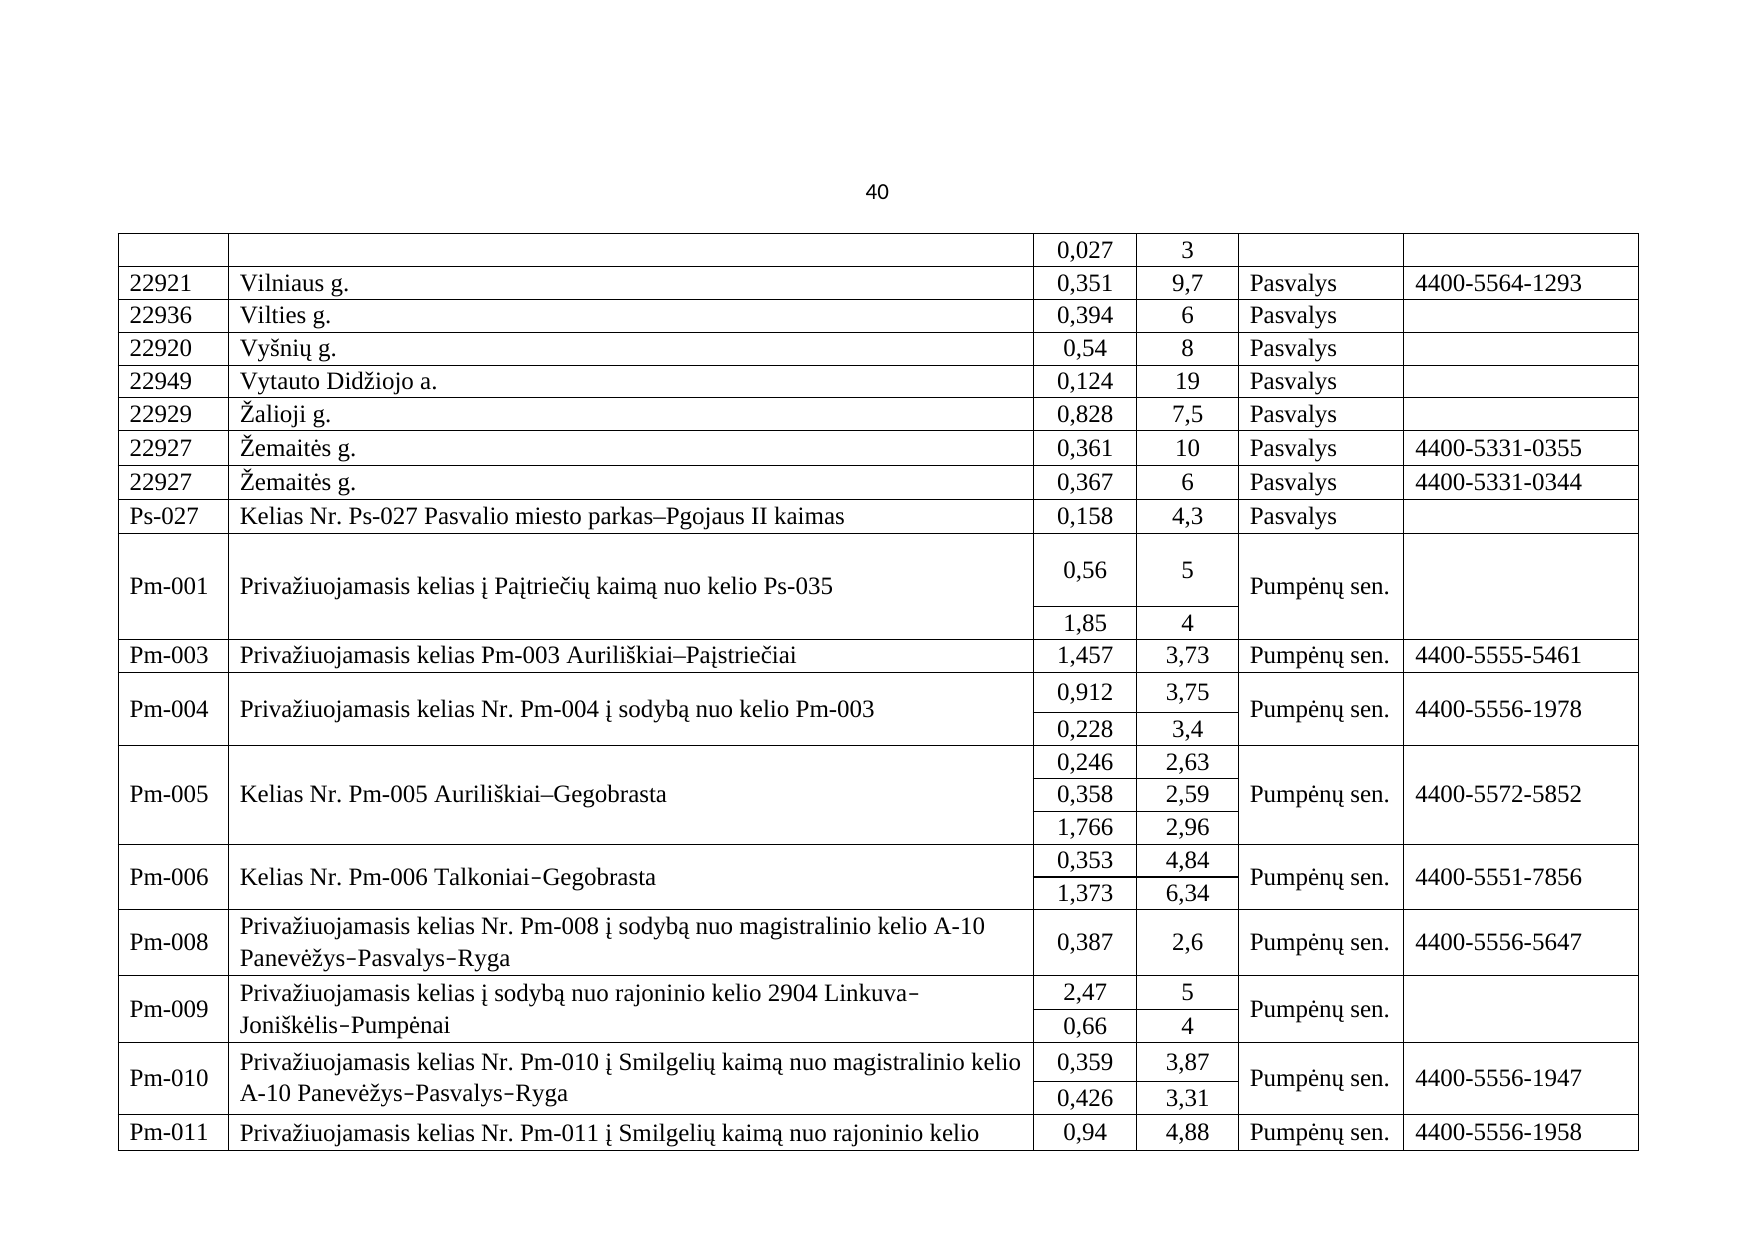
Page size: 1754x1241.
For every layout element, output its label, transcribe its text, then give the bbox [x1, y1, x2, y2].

table_cell 4400-5572-5852 [1404, 746, 1638, 843]
table_cell [1239, 234, 1403, 266]
table_cell 0,353 [1034, 845, 1136, 876]
table_cell 4400-5331-0344 [1404, 466, 1638, 499]
table_cell Pumpėnų sen. [1239, 640, 1403, 672]
table_cell 0,828 [1034, 398, 1136, 430]
table_cell 0,54 [1034, 333, 1136, 364]
table_cell 2,96 [1137, 812, 1238, 843]
table_cell 0,358 [1034, 779, 1136, 811]
table_cell Ps-027 [119, 500, 228, 533]
table_cell 22921 [119, 267, 228, 299]
table_cell 8 [1137, 333, 1238, 364]
table_cell Pumpėnų sen. [1239, 1043, 1403, 1114]
table_cell 1,457 [1034, 640, 1136, 672]
table_cell 4,3 [1137, 500, 1238, 533]
table_cell 4,84 [1137, 845, 1238, 876]
table_cell 9,7 [1137, 267, 1238, 299]
table_cell 22936 [119, 300, 228, 332]
table_cell 6,34 [1137, 878, 1238, 909]
table_cell 3,31 [1137, 1082, 1238, 1114]
table_cell Pasvalys [1239, 466, 1403, 499]
table_cell 22929 [119, 398, 228, 430]
table_cell 22927 [119, 431, 228, 464]
table_cell Pm-004 [119, 673, 228, 745]
table_cell 3,75 [1137, 673, 1238, 712]
table_cell [1404, 534, 1638, 639]
table_cell Pasvalys [1239, 500, 1403, 533]
table_cell Pm-010 [119, 1043, 228, 1114]
table_cell Pumpėnų sen. [1239, 746, 1403, 843]
table_cell Pm-008 [119, 910, 228, 975]
table_cell 0,426 [1034, 1082, 1136, 1114]
table_cell Pumpėnų sen. [1239, 673, 1403, 745]
table_cell 1,85 [1034, 607, 1136, 639]
table_cell 0,912 [1034, 673, 1136, 712]
table_cell Vytauto Didžiojo a. [229, 366, 1033, 397]
table_cell 4400-5556-1947 [1404, 1043, 1638, 1114]
table_cell [1404, 500, 1638, 533]
table_cell Pumpėnų sen. [1239, 1115, 1403, 1150]
table_cell [229, 234, 1033, 266]
table_cell Kelias Nr. Pm-005 Auriliškiai–Gegobrasta [229, 746, 1033, 843]
table_cell [1404, 333, 1638, 364]
table_cell 1,373 [1034, 878, 1136, 909]
table_cell 0,394 [1034, 300, 1136, 332]
table_cell Pasvalys [1239, 398, 1403, 430]
table_cell 4400-5331-0355 [1404, 431, 1638, 464]
table_cell 4400-5564-1293 [1404, 267, 1638, 299]
table_cell 2,47 [1034, 976, 1136, 1009]
table_cell Pm-005 [119, 746, 228, 843]
table_cell 5 [1137, 534, 1238, 606]
table_cell Privažiuojamasis kelias į sodybą nuo rajoninio kelio 2904 Linkuva–Joniškėlis–Pumpėnai [229, 976, 1033, 1042]
table_cell 3,73 [1137, 640, 1238, 672]
table_cell 10 [1137, 431, 1238, 464]
table_cell 0,246 [1034, 746, 1136, 778]
table_cell 0,359 [1034, 1043, 1136, 1081]
table_cell 4 [1137, 607, 1238, 639]
table_cell Pumpėnų sen. [1239, 910, 1403, 975]
table_cell Pumpėnų sen. [1239, 976, 1403, 1042]
table_cell Privažiuojamasis kelias Nr. Pm-004 į sodybą nuo kelio Pm-003 [229, 673, 1033, 745]
table_cell 0,56 [1034, 534, 1136, 606]
table_cell 0,66 [1034, 1010, 1136, 1042]
table_cell [1404, 976, 1638, 1042]
table_cell 0,027 [1034, 234, 1136, 266]
table_cell Privažiuojamasis kelias Nr. Pm-010 į Smilgelių kaimą nuo magistralinio kelio A-10 Panevėžys–Pasvalys–Ryga [229, 1043, 1033, 1114]
table_cell Žemaitės g. [229, 466, 1033, 499]
table_cell Kelias Nr. Pm-006 Talkoniai–Gegobrasta [229, 845, 1033, 909]
table_cell 22949 [119, 366, 228, 397]
table_cell 22927 [119, 466, 228, 499]
table_cell [1404, 300, 1638, 332]
table_cell Pasvalys [1239, 431, 1403, 464]
table_cell Vyšnių g. [229, 333, 1033, 364]
table_cell 6 [1137, 300, 1238, 332]
table_cell Privažiuojamasis kelias į Paįtriečių kaimą nuo kelio Ps-035 [229, 534, 1033, 639]
table_cell 0,361 [1034, 431, 1136, 464]
table_cell 0,124 [1034, 366, 1136, 397]
table_cell 1,766 [1034, 812, 1136, 843]
table_cell [119, 234, 228, 266]
table_cell 4400-5556-1978 [1404, 673, 1638, 745]
table_cell 4400-5551-7856 [1404, 845, 1638, 909]
table_cell 2,59 [1137, 779, 1238, 811]
table_cell Kelias Nr. Ps-027 Pasvalio miesto parkas–Pgojaus II kaimas [229, 500, 1033, 533]
table_cell [1404, 398, 1638, 430]
table_cell Vilniaus g. [229, 267, 1033, 299]
table_cell 3,4 [1137, 713, 1238, 745]
table_cell 3,87 [1137, 1043, 1238, 1081]
table_cell 0,367 [1034, 466, 1136, 499]
table_cell Pasvalys [1239, 267, 1403, 299]
table_cell Privažiuojamasis kelias Nr. Pm-011 į Smilgelių kaimą nuo rajoninio kelio [229, 1115, 1033, 1150]
table_cell Pasvalys [1239, 366, 1403, 397]
table_cell 4400-5556-5647 [1404, 910, 1638, 975]
table_cell 0,228 [1034, 713, 1136, 745]
table_cell 3 [1137, 234, 1238, 266]
table_cell 2,63 [1137, 746, 1238, 778]
table_cell Pasvalys [1239, 300, 1403, 332]
table_cell 4,88 [1137, 1115, 1238, 1150]
table_cell 22920 [119, 333, 228, 364]
table_cell 4400-5555-5461 [1404, 640, 1638, 672]
table_cell Privažiuojamasis kelias Nr. Pm-008 į sodybą nuo magistralinio kelio A-10 Panevėžys–Pasvalys–Ryga [229, 910, 1033, 975]
table_cell 2,6 [1137, 910, 1238, 975]
table_cell Žalioji g. [229, 398, 1033, 430]
table_cell [1404, 234, 1638, 266]
table_cell Pm-003 [119, 640, 228, 672]
table_cell Pm-006 [119, 845, 228, 909]
table_cell Žemaitės g. [229, 431, 1033, 464]
table_cell Pm-001 [119, 534, 228, 639]
table_cell Pm-009 [119, 976, 228, 1042]
table_cell 0,158 [1034, 500, 1136, 533]
table_cell Vilties g. [229, 300, 1033, 332]
table_cell 4 [1137, 1010, 1238, 1042]
table_cell 5 [1137, 976, 1238, 1009]
table_cell Pumpėnų sen. [1239, 845, 1403, 909]
table_cell [1404, 366, 1638, 397]
table_cell Pm-011 [119, 1115, 228, 1150]
table_cell 0,94 [1034, 1115, 1136, 1150]
table_cell 19 [1137, 366, 1238, 397]
table_cell Privažiuojamasis kelias Pm-003 Auriliškiai–Paįstriečiai [229, 640, 1033, 672]
table_cell 0,387 [1034, 910, 1136, 975]
table_cell 6 [1137, 466, 1238, 499]
table_cell 0,351 [1034, 267, 1136, 299]
table_cell Pasvalys [1239, 333, 1403, 364]
table_cell 4400-5556-1958 [1404, 1115, 1638, 1150]
table_cell 7,5 [1137, 398, 1238, 430]
table_cell Pumpėnų sen. [1239, 534, 1403, 639]
